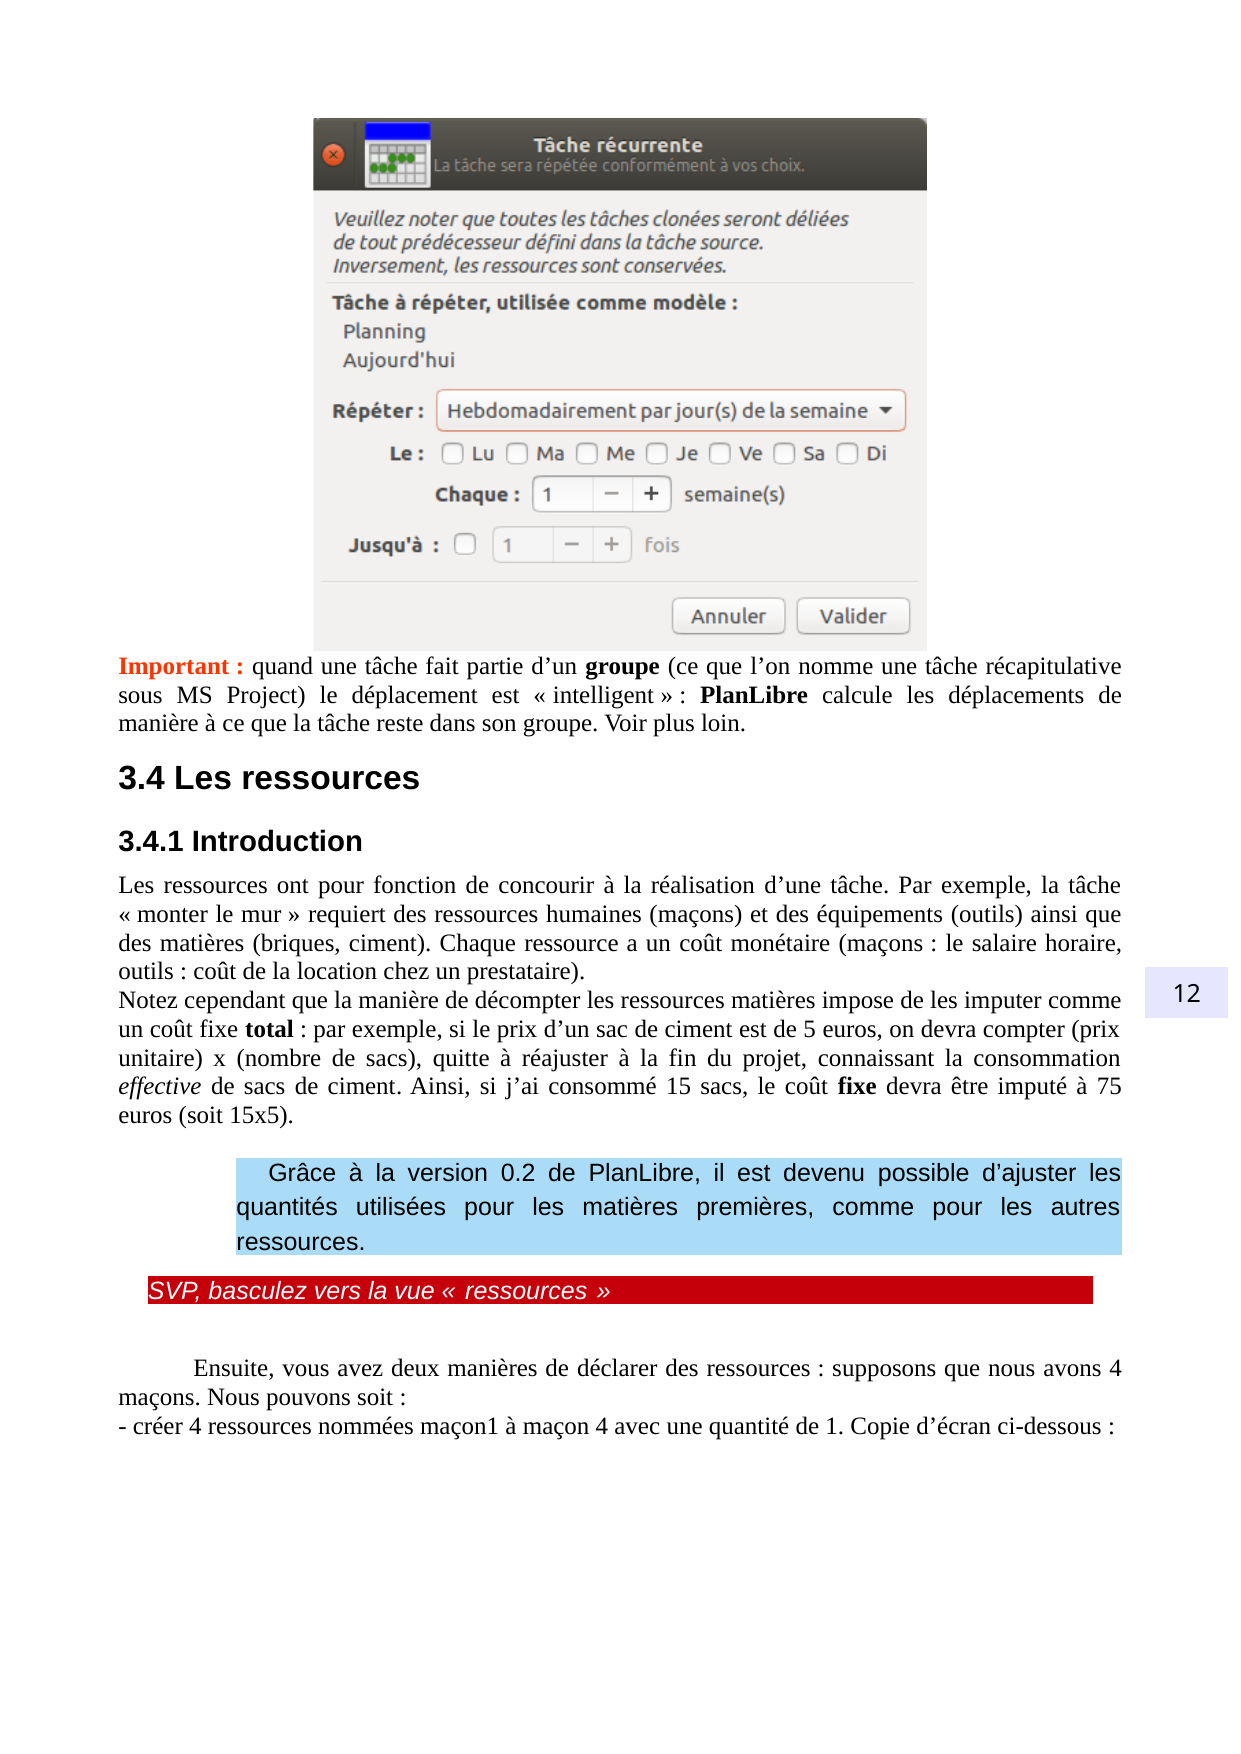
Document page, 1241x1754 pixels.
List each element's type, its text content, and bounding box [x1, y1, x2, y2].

subtitle 3.4 Les ressources [118, 758, 1122, 797]
text Notez cependant que la manière de décompter les ressources matières impose de les imputer comme un coût fixe total : par exemple, si le prix d’un sac de ciment est de 5 euros, on devra compter (prix unitaire) x (nombre de sacs), quitte à réajuster à la fin du projet, connaissant la consommation effective de sacs de ciment. Ainsi, si j’ai consommé 15 sacs, le coût fixe devra être imputé à 75 euros (soit 15x5). [118, 985, 1122, 1129]
text Grâce à la version 0.2 de PlanLibre, il est devenu possible d’ajuster les quantités utilisées pour les matières premières, comme pour les autres ressources. [236, 1158, 1122, 1255]
text - créer 4 ressources nommées maçon1 à maçon 4 avec une quantité de 1. Copie d’écran ci-dessous : [118, 1411, 1122, 1440]
picture [313, 118, 927, 651]
text Les ressources ont pour fonction de concourir à la réalisation d’une tâche. Par exemple, la tâche « monter le mur » requiert des ressources humaines (maçons) et des équipements (outils) ainsi que des matières (briques, ciment). Chaque ressource a un coût monétaire (maçons : le salaire horaire, outils : coût de la location chez un prestataire). [118, 870, 1122, 985]
subtitle 3.4.1 Introduction [118, 824, 1122, 858]
text Important : quand une tâche fait partie d’un groupe (ce que l’on nomme une tâche récapitulative sous MS Project) le déplacement est « intelligent » : PlanLibre calcule les déplacements de manière à ce que la tâche reste dans son groupe. Voir plus loin. [118, 651, 1122, 737]
text SVP, basculez vers la vue « ressources » [148, 1276, 1093, 1304]
text Ensuite, vous avez deux manières de déclarer des ressources : supposons que nous avons 4 maçons. Nous pouvons soit : [118, 1353, 1122, 1411]
